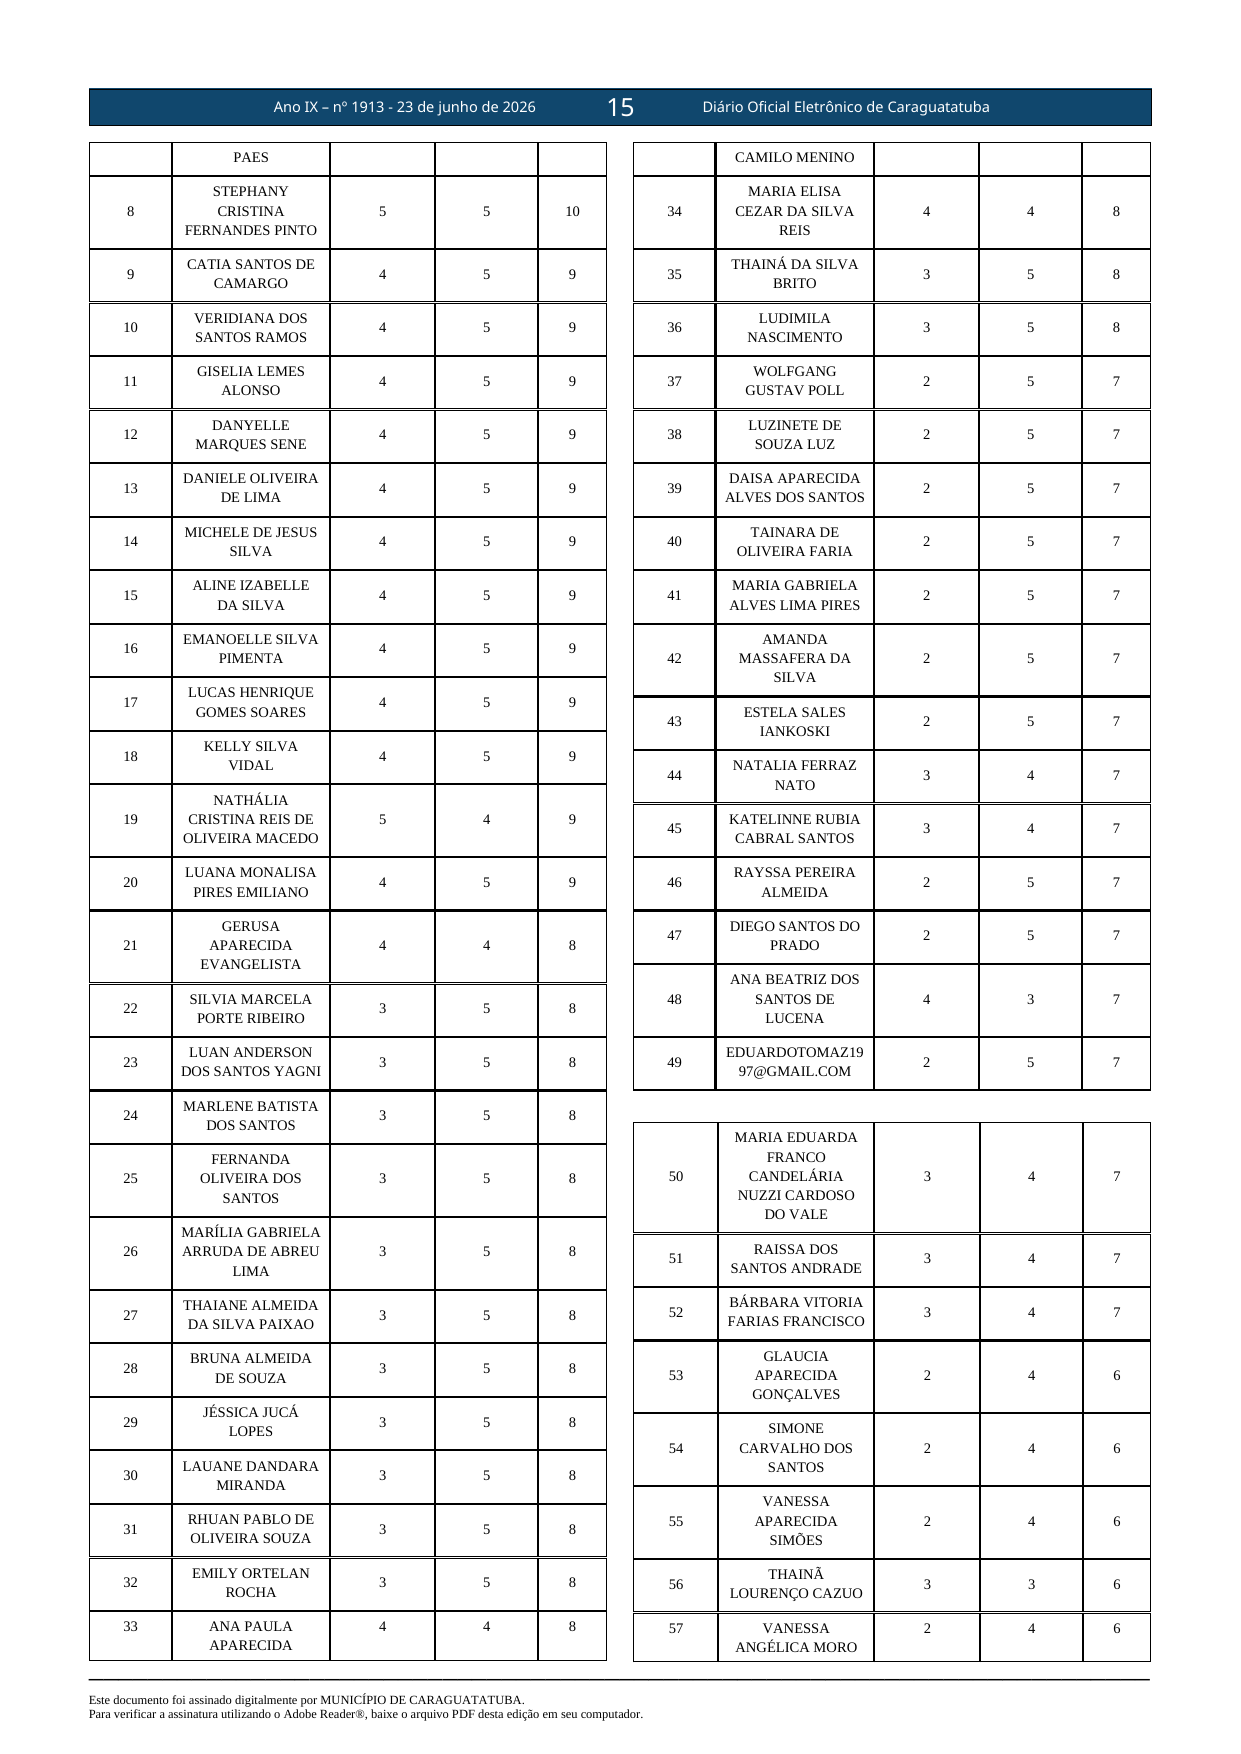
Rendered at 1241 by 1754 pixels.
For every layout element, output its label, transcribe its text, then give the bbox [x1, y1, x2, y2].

table_cell LUDIMILA NASCIMENTO [717, 304, 873, 355]
table_cell 9 [539, 858, 606, 909]
table_cell 53 [634, 1342, 717, 1412]
table_cell 3 [331, 1291, 434, 1342]
table_cell 5 [980, 571, 1081, 623]
table_cell MARIA GABRIELA ALVES LIMA PIRES [717, 571, 873, 623]
table_cell 14 [90, 518, 171, 569]
table_cell 4 [436, 912, 537, 982]
table_cell 5 [436, 357, 537, 408]
table_cell 8 [90, 177, 171, 248]
table_cell 5 [436, 1092, 537, 1143]
table_cell 2 [875, 1414, 979, 1485]
table_cell 4 [436, 1612, 537, 1660]
table_cell 3 [875, 250, 978, 301]
table_cell 6 [1084, 1414, 1150, 1485]
table_cell [331, 143, 434, 175]
table_cell 4 [436, 785, 537, 856]
table_cell DANYELLE MARQUES SENE [173, 411, 329, 462]
table_cell [539, 143, 606, 175]
table_cell 4 [331, 678, 434, 730]
table_cell RHUAN PABLO DE OLIVEIRA SOUZA [173, 1505, 329, 1556]
table_cell 7 [1083, 411, 1150, 462]
table_cell 9 [539, 518, 606, 569]
table_cell 7 [1083, 912, 1150, 963]
table_cell 15 [90, 571, 171, 623]
table_cell 2 [875, 1342, 979, 1412]
table_cell 9 [539, 250, 606, 301]
table_cell 2 [875, 1487, 979, 1558]
table_cell 7 [1083, 625, 1150, 695]
table_cell 25 [90, 1145, 171, 1216]
table_cell 8 [539, 912, 606, 982]
table_cell 20 [90, 858, 171, 909]
table_cell 9 [90, 250, 171, 301]
table_cell NATHÁLIA CRISTINA REIS DE OLIVEIRA MACEDO [173, 785, 329, 856]
table_cell CATIA SANTOS DE CAMARGO [173, 250, 329, 301]
table_cell 5 [980, 250, 1081, 301]
table_cell 3 [331, 1398, 434, 1449]
table_cell 4 [980, 177, 1081, 248]
table_cell 16 [90, 625, 171, 676]
table_cell 5 [436, 732, 537, 783]
table_header 4 [981, 1123, 1082, 1232]
table_cell 8 [1083, 250, 1150, 301]
table_header 3 [875, 1123, 979, 1232]
table_cell 46 [634, 858, 714, 909]
table_cell 2 [875, 1614, 979, 1661]
table_cell 3 [875, 1560, 979, 1611]
table_cell EMANOELLE SILVA PIMENTA [173, 625, 329, 676]
table_cell 2 [875, 1038, 978, 1089]
table_cell GLAUCIA APARECIDA GONÇALVES [719, 1342, 873, 1412]
table_cell 3 [331, 1559, 434, 1610]
table_cell 9 [539, 571, 606, 623]
table_cell 9 [539, 357, 606, 408]
table_cell 2 [875, 698, 978, 749]
table_cell 9 [539, 411, 606, 462]
table_cell RAYSSA PEREIRA ALMEIDA [717, 858, 873, 909]
table_cell 4 [331, 250, 434, 301]
table_cell 2 [875, 625, 978, 695]
table_cell SILVIA MARCELA PORTE RIBEIRO [173, 985, 329, 1036]
table_cell 8 [539, 1218, 606, 1289]
table_cell 6 [1084, 1342, 1150, 1412]
table_cell 5 [436, 1559, 537, 1610]
table_cell 8 [539, 1092, 606, 1143]
table_cell VERIDIANA DOS SANTOS RAMOS [173, 304, 329, 355]
table_cell 5 [980, 357, 1081, 408]
table_cell 22 [90, 985, 171, 1036]
table_cell GERUSA APARECIDA EVANGELISTA [173, 912, 329, 982]
table_cell 5 [980, 912, 1081, 963]
table_cell 5 [331, 177, 434, 248]
table_cell 3 [331, 1344, 434, 1396]
table_cell 3 [331, 1451, 434, 1503]
table_cell 39 [634, 464, 714, 516]
table_cell 5 [436, 1145, 537, 1216]
table_cell 9 [539, 464, 606, 516]
table_cell 37 [634, 357, 714, 408]
table_cell ANA BEATRIZ DOS SANTOS DE LUCENA [717, 965, 873, 1036]
table_cell 49 [634, 1038, 714, 1089]
table_cell VANESSA ANGÉLICA MORO [719, 1614, 873, 1661]
table_cell 32 [90, 1559, 171, 1610]
table_cell 7 [1083, 858, 1150, 909]
table_cell 4 [981, 1487, 1082, 1558]
table_cell VANESSA APARECIDA SIMÕES [719, 1487, 873, 1558]
table_cell 3 [875, 805, 978, 856]
table_cell 51 [634, 1235, 717, 1286]
table_cell LUCAS HENRIQUE GOMES SOARES [173, 678, 329, 730]
table_cell 7 [1083, 1038, 1150, 1089]
table_cell 13 [90, 464, 171, 516]
table_cell 8 [539, 1505, 606, 1556]
table_cell 4 [331, 464, 434, 516]
table_cell RAISSA DOS SANTOS ANDRADE [719, 1235, 873, 1286]
table_cell LAUANE DANDARA MIRANDA [173, 1451, 329, 1503]
table_cell 9 [539, 678, 606, 730]
table_cell 6 [1084, 1560, 1150, 1611]
table_cell LUANA MONALISA PIRES EMILIANO [173, 858, 329, 909]
table_cell 19 [90, 785, 171, 856]
table_cell 5 [331, 785, 434, 856]
table_cell 3 [331, 1505, 434, 1556]
table_cell 4 [331, 357, 434, 408]
table_cell 9 [539, 625, 606, 676]
table_cell 5 [436, 177, 537, 248]
table_cell 4 [980, 751, 1081, 802]
table_cell 2 [875, 411, 978, 462]
table_cell KATELINNE RUBIA CABRAL SANTOS [717, 805, 873, 856]
table_cell 10 [539, 177, 606, 248]
table_cell 5 [436, 985, 537, 1036]
table_cell 17 [90, 678, 171, 730]
table_cell 4 [981, 1414, 1082, 1485]
table_cell LUZINETE DE SOUZA LUZ [717, 411, 873, 462]
table_cell 10 [90, 304, 171, 355]
table_cell CAMILO MENINO [717, 143, 873, 175]
table_cell 5 [436, 1344, 537, 1396]
table_cell 5 [436, 1218, 537, 1289]
table_cell ANA PAULA APARECIDA [173, 1612, 329, 1660]
table_cell 4 [331, 571, 434, 623]
table_cell 40 [634, 518, 714, 569]
table_cell 8 [539, 1344, 606, 1396]
table_cell 36 [634, 304, 714, 355]
table_cell 21 [90, 912, 171, 982]
table_header 50 [634, 1123, 717, 1232]
table_cell LUAN ANDERSON DOS SANTOS YAGNI [173, 1038, 329, 1089]
table_cell 18 [90, 732, 171, 783]
table_header 7 [1084, 1123, 1150, 1232]
table_cell 6 [1084, 1487, 1150, 1558]
table_cell 3 [875, 1288, 979, 1339]
table_cell GISELIA LEMES ALONSO [173, 357, 329, 408]
table_cell 29 [90, 1398, 171, 1449]
table_cell 24 [90, 1092, 171, 1143]
table_header MARIA EDUARDA FRANCO CANDELÁRIA NUZZI CARDOSO DO VALE [719, 1123, 873, 1232]
table_cell 4 [331, 304, 434, 355]
table_cell DIEGO SANTOS DO PRADO [717, 912, 873, 963]
table_cell 47 [634, 912, 714, 963]
table_cell [1083, 143, 1150, 175]
table_cell 8 [539, 1612, 606, 1660]
table_cell 7 [1083, 698, 1150, 749]
table_cell 5 [436, 678, 537, 730]
table_cell 4 [331, 518, 434, 569]
table_cell 55 [634, 1487, 717, 1558]
table_cell 3 [331, 1038, 434, 1089]
table_cell 4 [331, 625, 434, 676]
table_cell 9 [539, 732, 606, 783]
table_cell 6 [1084, 1614, 1150, 1661]
table_cell ALINE IZABELLE DA SILVA [173, 571, 329, 623]
table_cell 48 [634, 965, 714, 1036]
table_cell JÉSSICA JUCÁ LOPES [173, 1398, 329, 1449]
table_cell 8 [539, 1291, 606, 1342]
table_cell 7 [1083, 357, 1150, 408]
table_cell 9 [539, 785, 606, 856]
table_cell 28 [90, 1344, 171, 1396]
table_cell 5 [436, 1038, 537, 1089]
table_cell FERNANDA OLIVEIRA DOS SANTOS [173, 1145, 329, 1216]
table_cell 56 [634, 1560, 717, 1611]
table_cell 12 [90, 411, 171, 462]
table_cell 4 [980, 805, 1081, 856]
table_cell DANIELE OLIVEIRA DE LIMA [173, 464, 329, 516]
table_cell 5 [980, 464, 1081, 516]
table_cell THAINÁ DA SILVA BRITO [717, 250, 873, 301]
table_cell 35 [634, 250, 714, 301]
table_cell 5 [436, 858, 537, 909]
table_cell EMILY ORTELAN ROCHA [173, 1559, 329, 1610]
table_cell 5 [980, 858, 1081, 909]
table_cell EDUARDOTOMAZ1997@GMAIL.COM [717, 1038, 873, 1089]
table_cell 3 [875, 751, 978, 802]
table_cell 5 [980, 518, 1081, 569]
table_cell 57 [634, 1614, 717, 1661]
table_cell 3 [331, 985, 434, 1036]
table_cell 54 [634, 1414, 717, 1485]
table_cell 5 [980, 625, 1081, 695]
table_cell 23 [90, 1038, 171, 1089]
table_cell 34 [634, 177, 714, 248]
table_cell 8 [539, 1451, 606, 1503]
table_cell 8 [539, 1559, 606, 1610]
table_cell 4 [981, 1614, 1082, 1661]
table_cell AMANDA MASSAFERA DA SILVA [717, 625, 873, 695]
table_cell BÁRBARA VITORIA FARIAS FRANCISCO [719, 1288, 873, 1339]
table_cell 27 [90, 1291, 171, 1342]
table_cell 5 [980, 1038, 1081, 1089]
table_cell 4 [875, 177, 978, 248]
table_cell 9 [539, 304, 606, 355]
table_cell 5 [980, 698, 1081, 749]
table_cell 8 [1083, 304, 1150, 355]
table_cell 4 [981, 1288, 1082, 1339]
table_cell 4 [331, 858, 434, 909]
table_cell 31 [90, 1505, 171, 1556]
table_cell KELLY SILVA VIDAL [173, 732, 329, 783]
table_cell 8 [539, 1038, 606, 1089]
table_cell 7 [1084, 1235, 1150, 1286]
table_cell 5 [436, 625, 537, 676]
table_cell PAES [173, 143, 329, 175]
table_cell 44 [634, 751, 714, 802]
table_cell 2 [875, 464, 978, 516]
table_cell 3 [331, 1145, 434, 1216]
table_cell 26 [90, 1218, 171, 1289]
table_cell 43 [634, 698, 714, 749]
table_cell ESTELA SALES IANKOSKI [717, 698, 873, 749]
table_cell 3 [875, 1235, 979, 1286]
table_cell 33 [90, 1612, 171, 1660]
table_cell [90, 143, 171, 175]
table_cell 3 [331, 1218, 434, 1289]
table_cell 7 [1083, 965, 1150, 1036]
table_cell TAINARA DE OLIVEIRA FARIA [717, 518, 873, 569]
table_cell 5 [436, 571, 537, 623]
table_cell 2 [875, 571, 978, 623]
table_cell STEPHANY CRISTINA FERNANDES PINTO [173, 177, 329, 248]
table_cell [634, 143, 714, 175]
table_cell 7 [1084, 1288, 1150, 1339]
table_cell 5 [980, 304, 1081, 355]
table_cell 2 [875, 357, 978, 408]
table_cell 3 [980, 965, 1081, 1036]
table_cell MARIA ELISA CEZAR DA SILVA REIS [717, 177, 873, 248]
table_cell 5 [436, 1451, 537, 1503]
table_cell 3 [875, 304, 978, 355]
table_cell [436, 143, 537, 175]
table_cell MARÍLIA GABRIELA ARRUDA DE ABREU LIMA [173, 1218, 329, 1289]
table_cell 5 [436, 1291, 537, 1342]
table_cell 2 [875, 858, 978, 909]
table_cell BRUNA ALMEIDA DE SOUZA [173, 1344, 329, 1396]
table_cell 52 [634, 1288, 717, 1339]
table_cell 4 [331, 1612, 434, 1660]
table_cell 4 [331, 912, 434, 982]
table_cell 3 [981, 1560, 1082, 1611]
table_cell 4 [331, 732, 434, 783]
table_cell WOLFGANG GUSTAV POLL [717, 357, 873, 408]
table_cell 42 [634, 625, 714, 695]
table_cell 4 [981, 1342, 1082, 1412]
table_cell MARLENE BATISTA DOS SANTOS [173, 1092, 329, 1143]
table_cell [875, 143, 978, 175]
table_cell 8 [539, 1398, 606, 1449]
table_cell 5 [436, 250, 537, 301]
table_cell MICHELE DE JESUS SILVA [173, 518, 329, 569]
table_cell 41 [634, 571, 714, 623]
table_cell 4 [981, 1235, 1082, 1286]
table_cell 7 [1083, 464, 1150, 516]
table_cell 8 [1083, 177, 1150, 248]
table_cell 7 [1083, 518, 1150, 569]
table_cell 5 [436, 304, 537, 355]
table_cell 5 [980, 411, 1081, 462]
table_cell 5 [436, 411, 537, 462]
table_cell 5 [436, 518, 537, 569]
table_cell 7 [1083, 571, 1150, 623]
table_cell 5 [436, 1505, 537, 1556]
table_cell 7 [1083, 751, 1150, 802]
table_cell DAISA APARECIDA ALVES DOS SANTOS [717, 464, 873, 516]
table_cell 2 [875, 912, 978, 963]
table_cell 4 [331, 411, 434, 462]
table_cell THAINÃ LOURENÇO CAZUO [719, 1560, 873, 1611]
table_cell 30 [90, 1451, 171, 1503]
table_cell 4 [875, 965, 978, 1036]
table_cell 2 [875, 518, 978, 569]
table_cell 8 [539, 1145, 606, 1216]
table_cell NATALIA FERRAZ NATO [717, 751, 873, 802]
table_cell 7 [1083, 805, 1150, 856]
table_cell SIMONE CARVALHO DOS SANTOS [719, 1414, 873, 1485]
table_cell 5 [436, 464, 537, 516]
table_cell THAIANE ALMEIDA DA SILVA PAIXAO [173, 1291, 329, 1342]
table_cell 11 [90, 357, 171, 408]
table_cell 3 [331, 1092, 434, 1143]
table_cell 5 [436, 1398, 537, 1449]
table_cell [980, 143, 1081, 175]
table_cell 45 [634, 805, 714, 856]
table_cell 38 [634, 411, 714, 462]
table_cell 8 [539, 985, 606, 1036]
